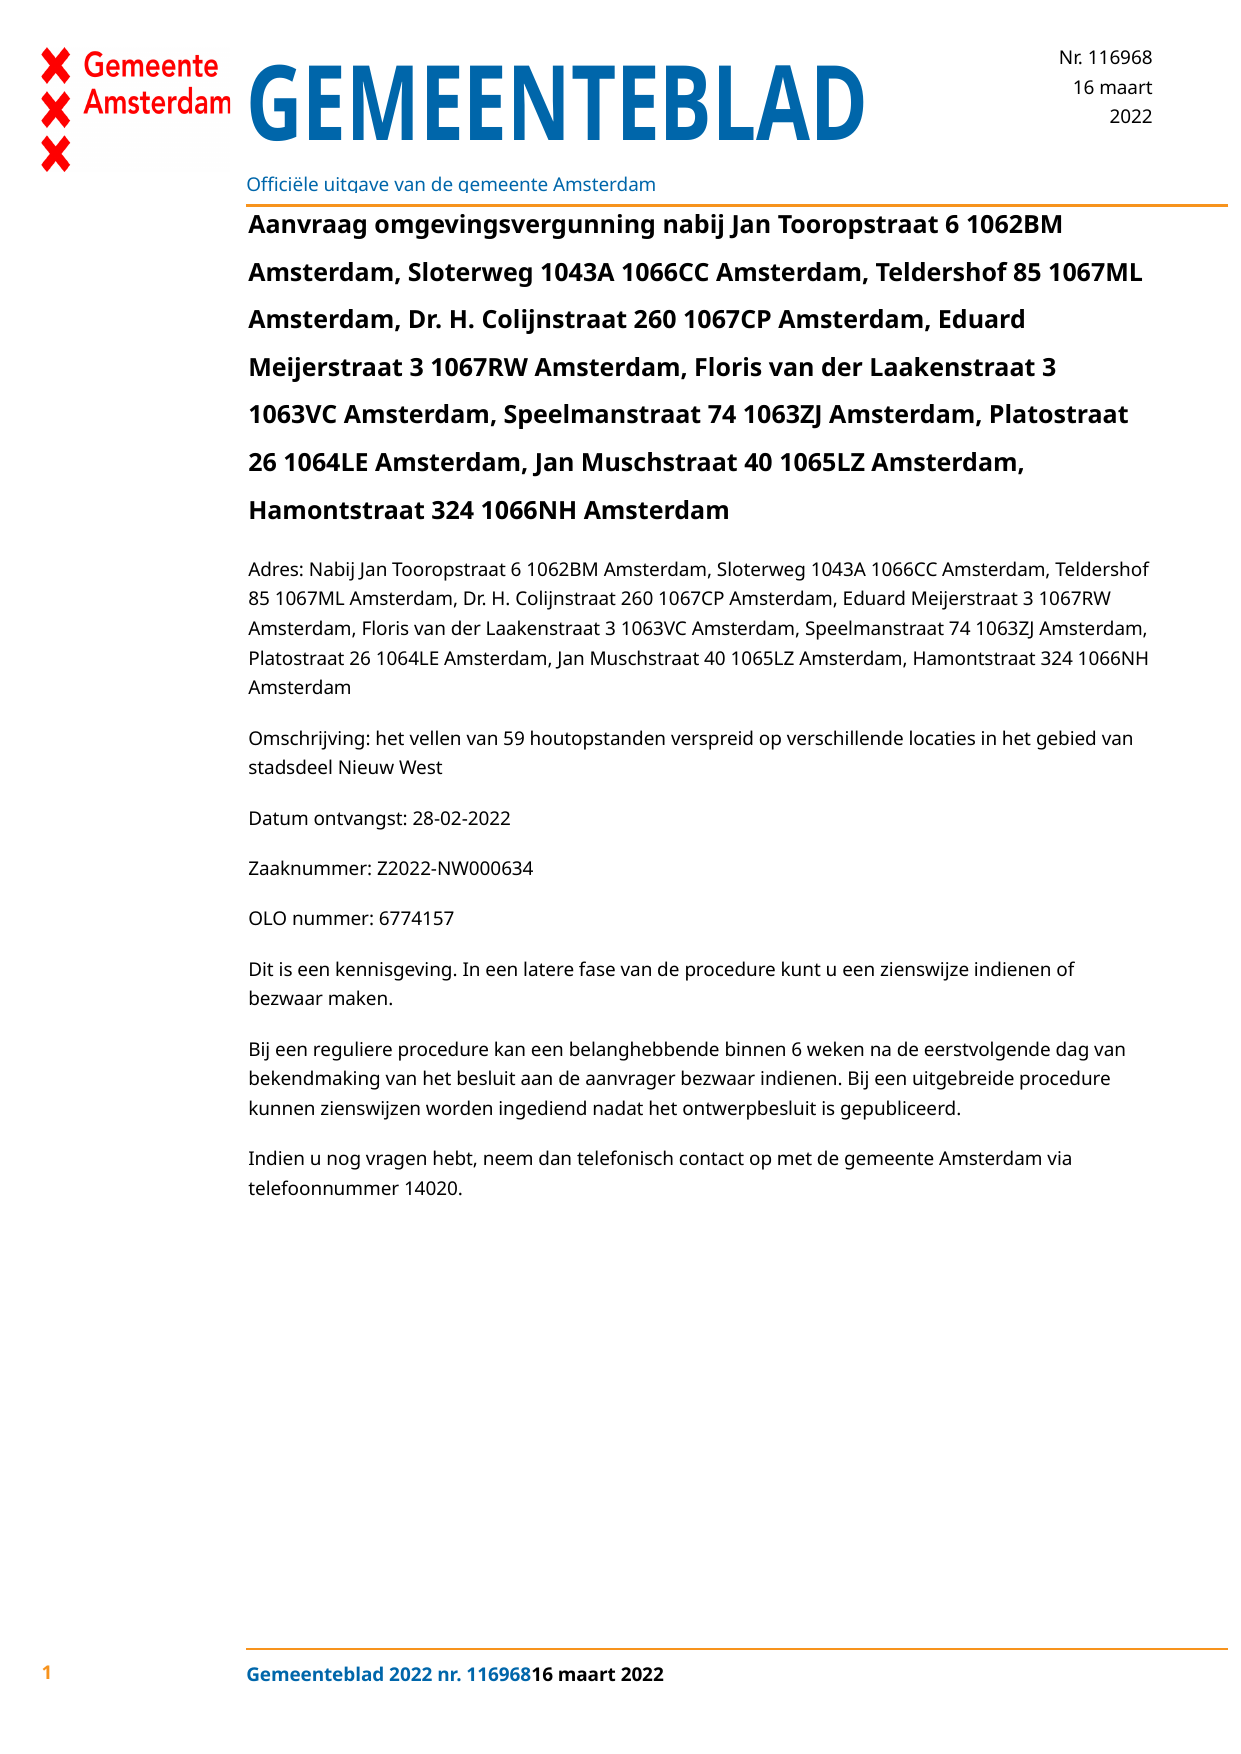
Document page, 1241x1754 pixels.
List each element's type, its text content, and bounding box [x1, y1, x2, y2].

text Zaaknummer: Z2022-NW000634 [248, 855, 1152, 881]
text Indien u nog vragen hebt, neem dan telefonisch contact op met de gemeente Amsterdam via telefoonnummer 14020. [248, 1146, 1152, 1201]
picture [41, 47, 231, 172]
text Omschrijving: het vellen van 59 houtopstanden verspreid op verschillende locaties in het gebied van stadsdeel Nieuw West [248, 725, 1152, 780]
text Datum ontvangst: 28-02-2022 [248, 805, 1152, 830]
text Bij een reguliere procedure kan een belanghebbende binnen 6 weken na de eerstvolgende dag van bekendmaking van het besluit aan de aanvrager bezwaar indienen. Bij een uitgebreide procedure kunnen zienswijzen worden ingediend nadat het ontwerpbesluit is gepubliceerd. [248, 1036, 1152, 1121]
text OLO nummer: 6774157 [248, 906, 1152, 931]
text Adres: Nabij Jan Tooropstraat 6 1062BM Amsterdam, Sloterweg 1043A 1066CC Amsterdam, Teldershof 85 1067ML Amsterdam, Dr. H. Colijnstraat 260 1067CP Amsterdam, Eduard Meijerstraat 3 1067RW Amsterdam, Floris van der Laakenstraat 3 1063VC Amsterdam, Speelmanstraat 74 1063ZJ Amsterdam, Platostraat 26 1064LE Amsterdam, Jan Muschstraat 40 1065LZ Amsterdam, Hamontstraat 324 1066NH Amsterdam [248, 556, 1152, 700]
text Dit is een kennisgeving. In een latere fase van de procedure kunt u een zienswijze indienen of bezwaar maken. [248, 956, 1152, 1011]
text Aanvraag omgevingsvergunning nabij Jan Tooropstraat 6 1062BM Amsterdam, Sloterweg 1043A 1066CC Amsterdam, Teldershof 85 1067ML Amsterdam, Dr. H. Colijnstraat 260 1067CP Amsterdam, Eduard Meijerstraat 3 1067RW Amsterdam, Floris van der Laakenstraat 3 1063VC Amsterdam, Speelmanstraat 74 1063ZJ Amsterdam, Platostraat 26 1064LE Amsterdam, Jan Muschstraat 40 1065LZ Amsterdam, Hamontstraat 324 1066NH Amsterdam [248, 207, 1152, 526]
